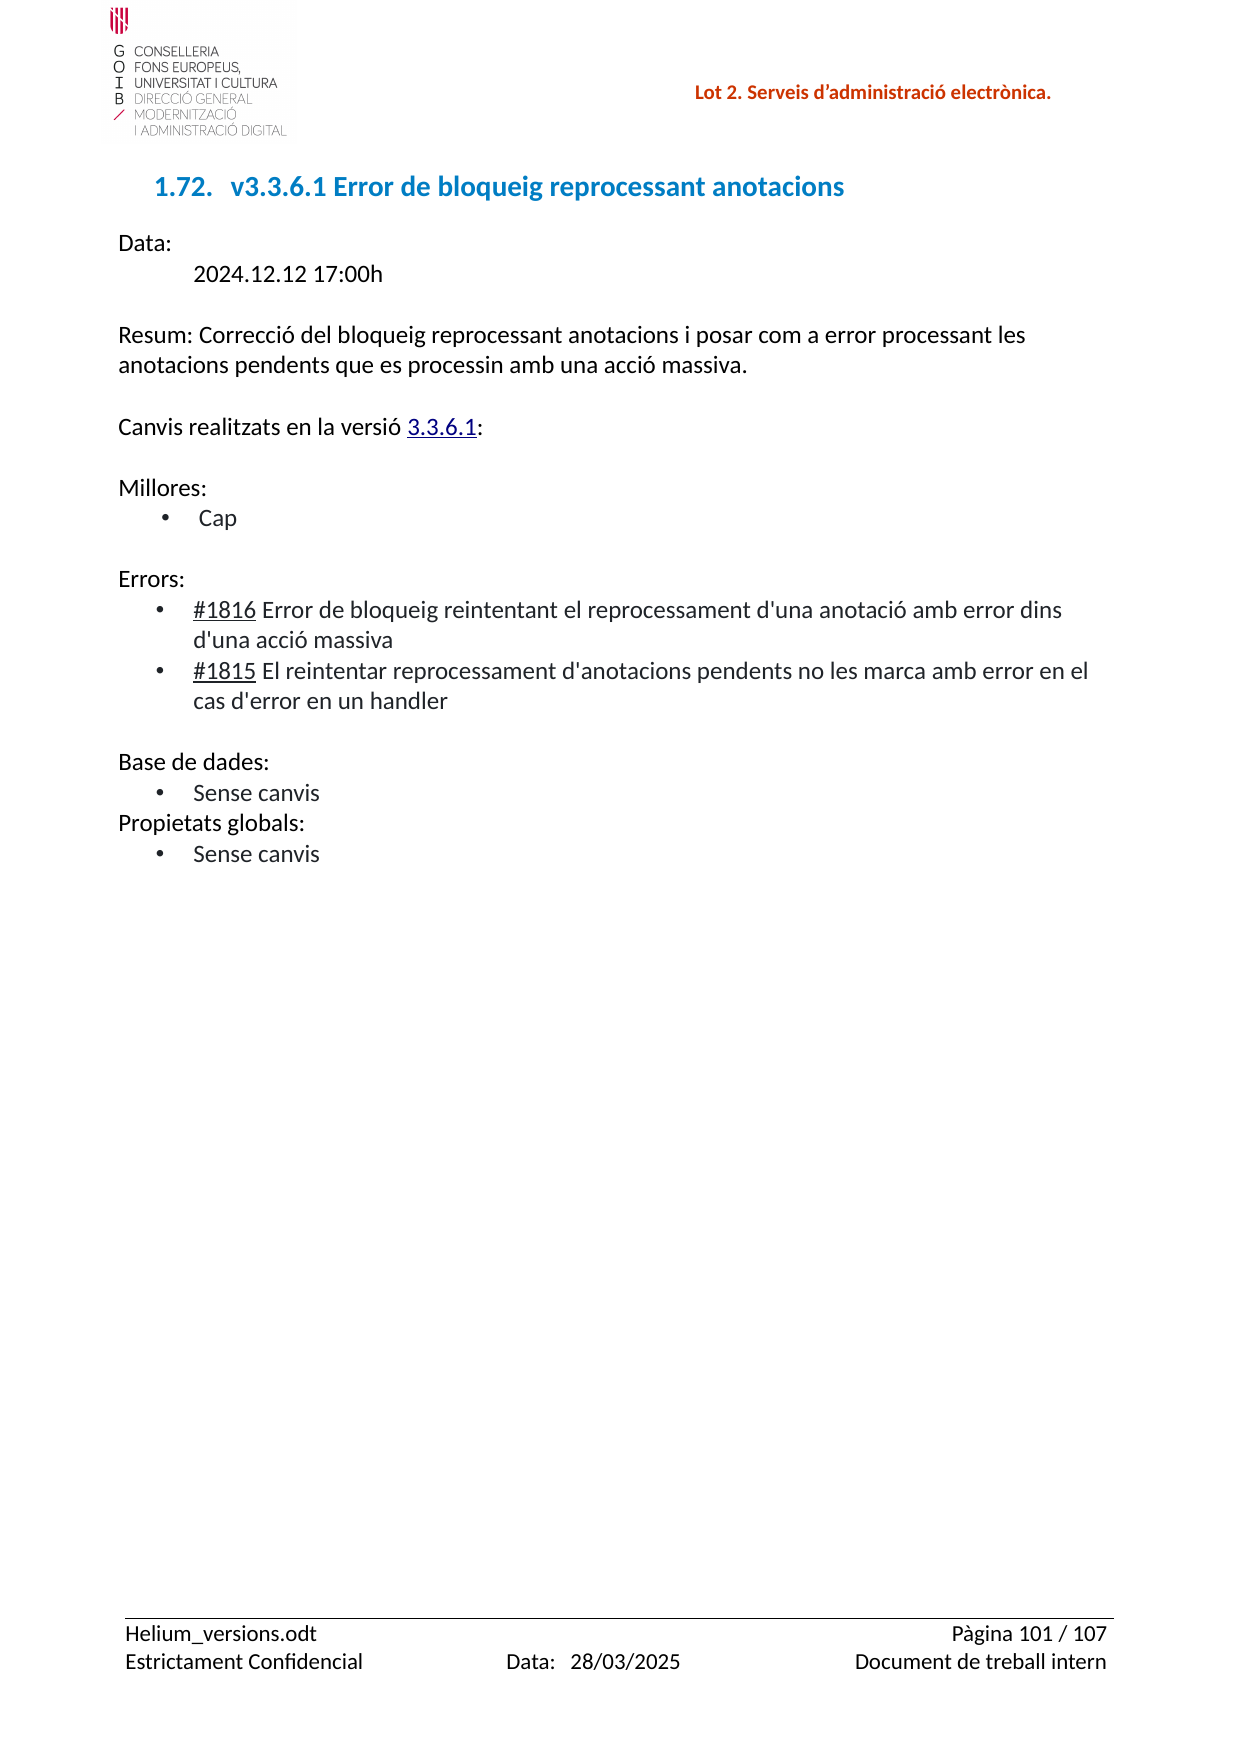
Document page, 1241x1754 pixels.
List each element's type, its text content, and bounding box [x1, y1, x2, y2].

text Base de dades: [118, 746, 1122, 777]
text Millores: [118, 472, 1122, 502]
list Sense canvis [156, 777, 1122, 807]
text Data: [118, 228, 1122, 258]
picture [100, 0, 297, 144]
list Sense canvis [156, 838, 1122, 868]
text Errors: [118, 563, 1122, 594]
subtitle v3.3.6.1 Error de bloqueig reprocessant anotacions [153, 168, 1122, 204]
text Canvis realitzats en la versió 3.3.6.1: [118, 411, 1122, 441]
list #1815 El reintentar reprocessament d'anotacions pendents no les marca amb error en el cas d'error en un handler [156, 655, 1122, 716]
list Cap [161, 502, 1122, 533]
text Resum: Correcció del bloqueig reprocessant anotacions i posar com a error processant les anotacions pendents que es processin amb una acció massiva. [118, 319, 1122, 380]
text Propietats globals: [118, 807, 1122, 838]
list #1816 Error de bloqueig reintentant el reprocessament d'una anotació amb error dins d'una acció massiva [156, 594, 1122, 655]
text 2024.12.12 17:00h [118, 258, 1122, 289]
